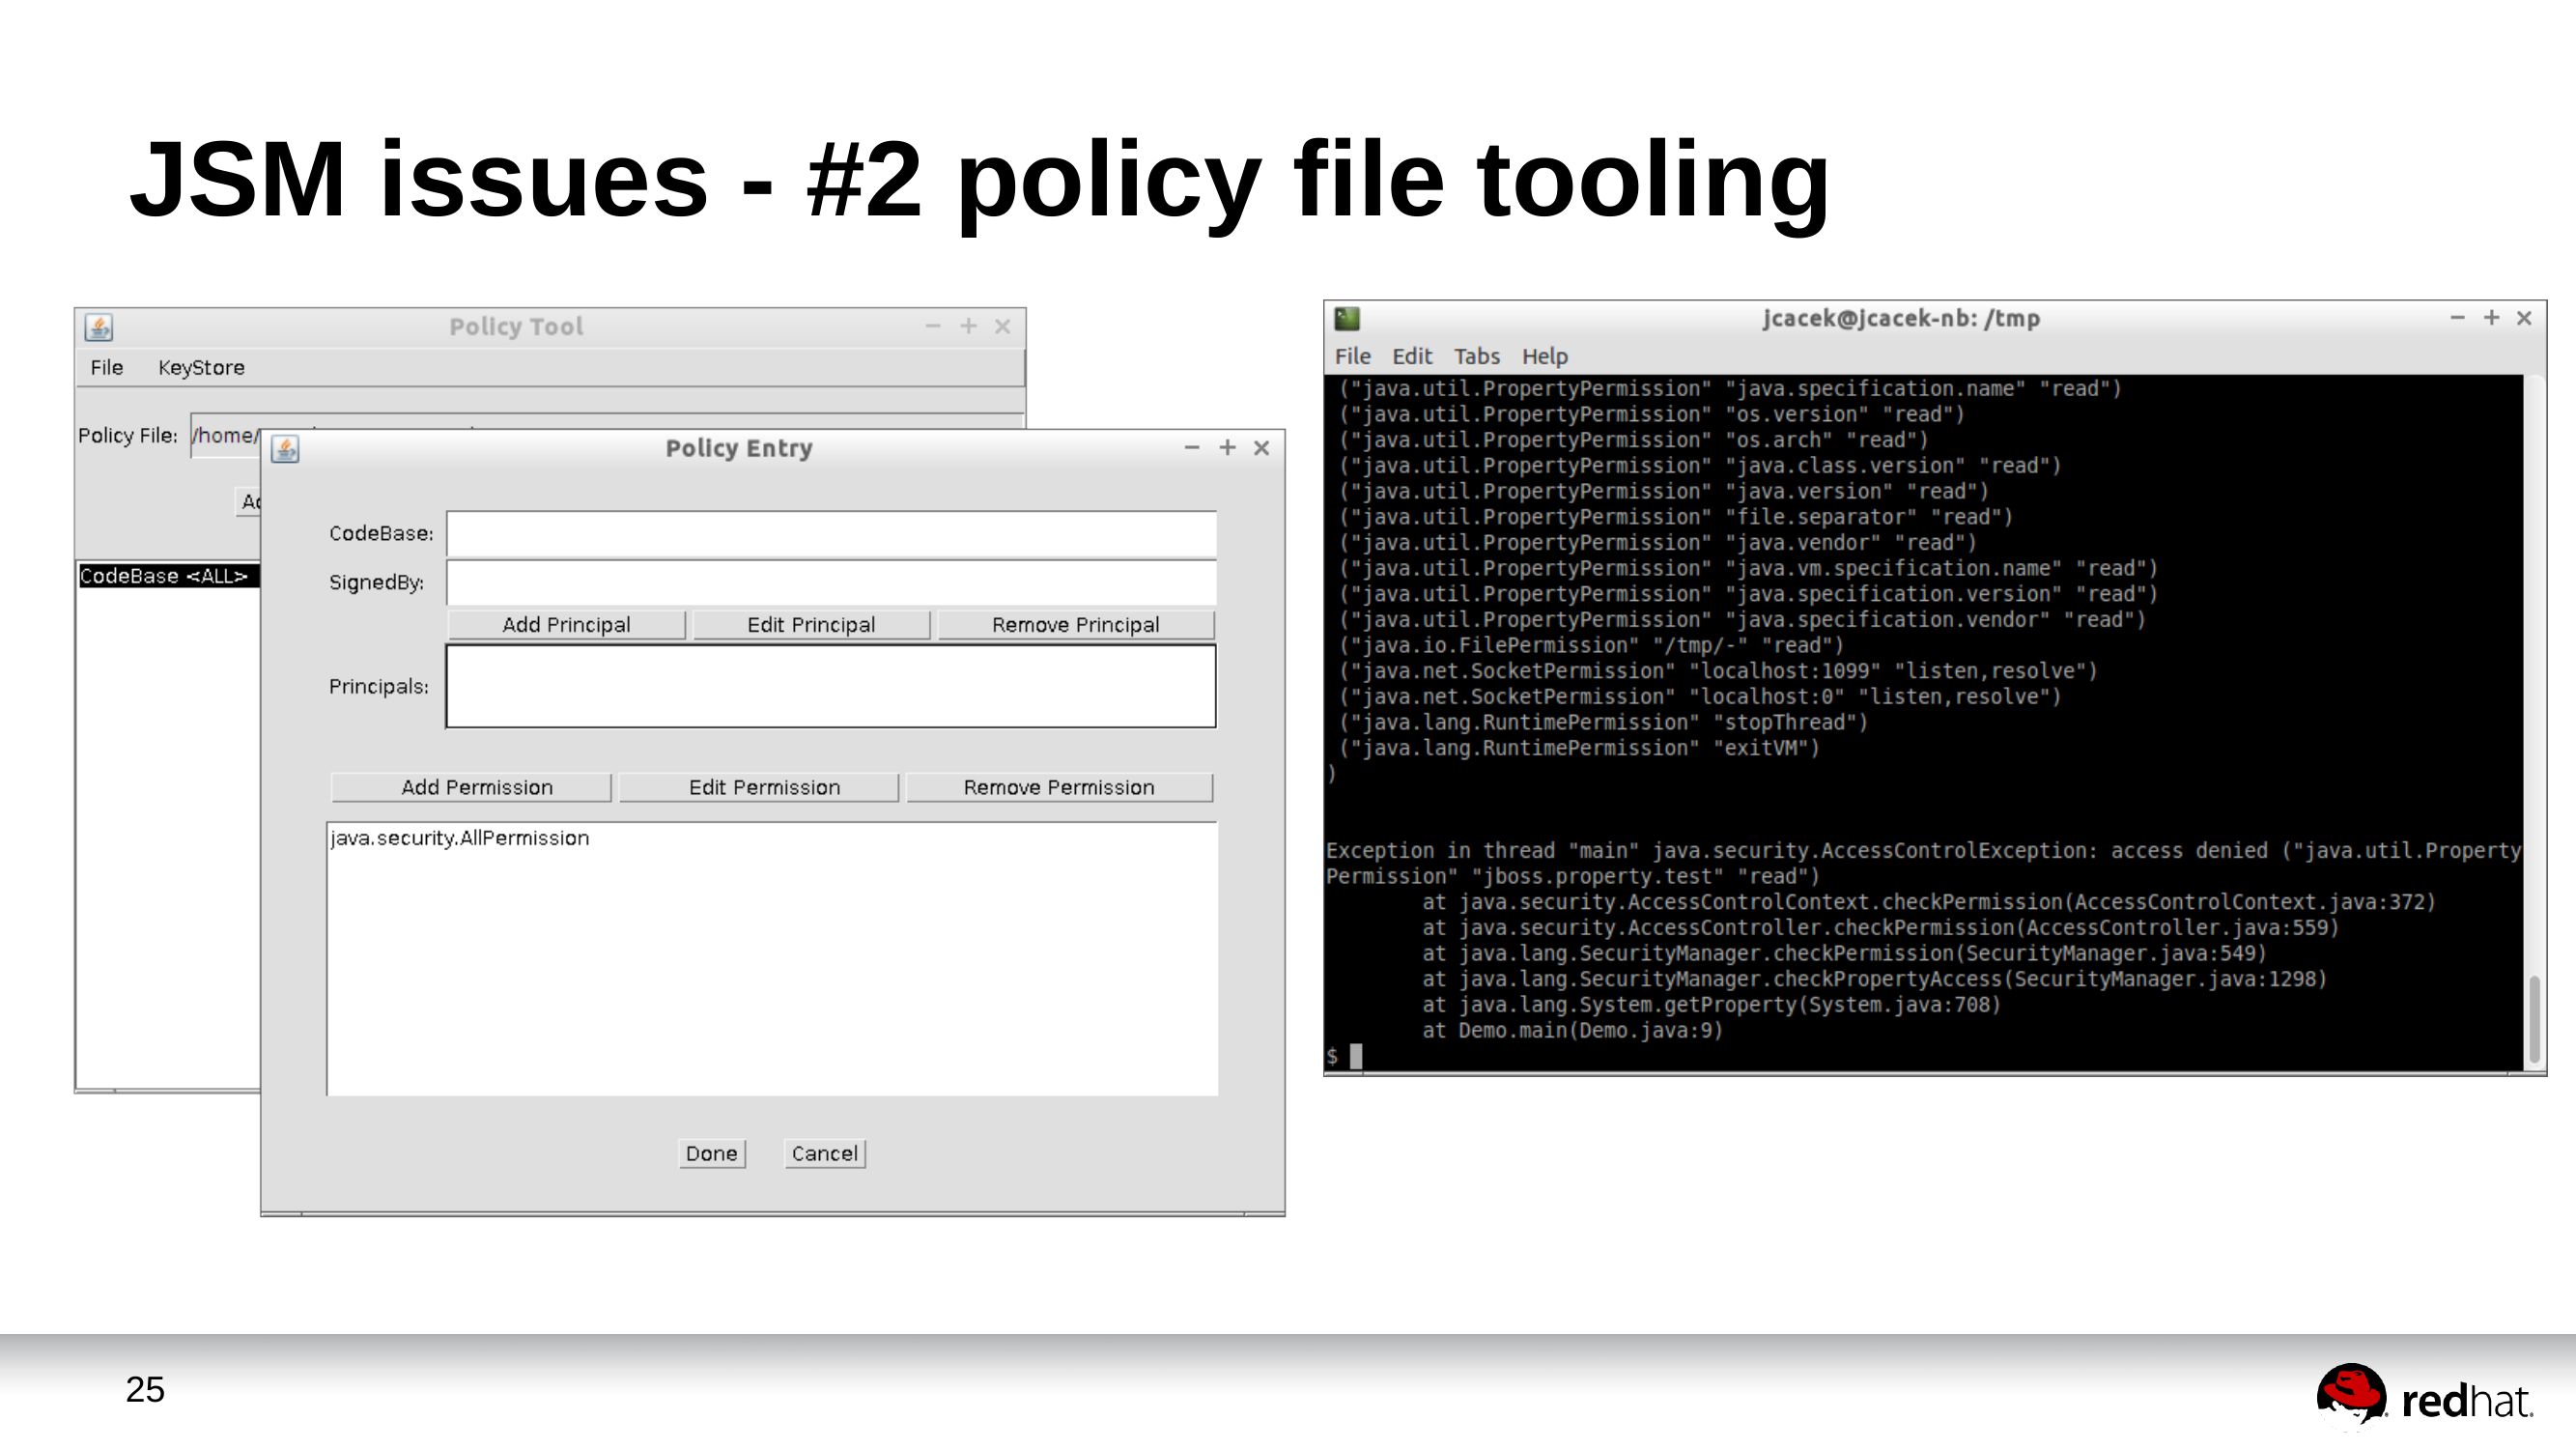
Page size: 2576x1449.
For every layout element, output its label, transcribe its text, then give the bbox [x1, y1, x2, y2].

title JSM issues - #2 policy file tooling [128, 57, 2448, 300]
picture [1323, 299, 2548, 1077]
picture [45, 285, 1299, 1235]
picture [0, 1334, 2576, 1445]
